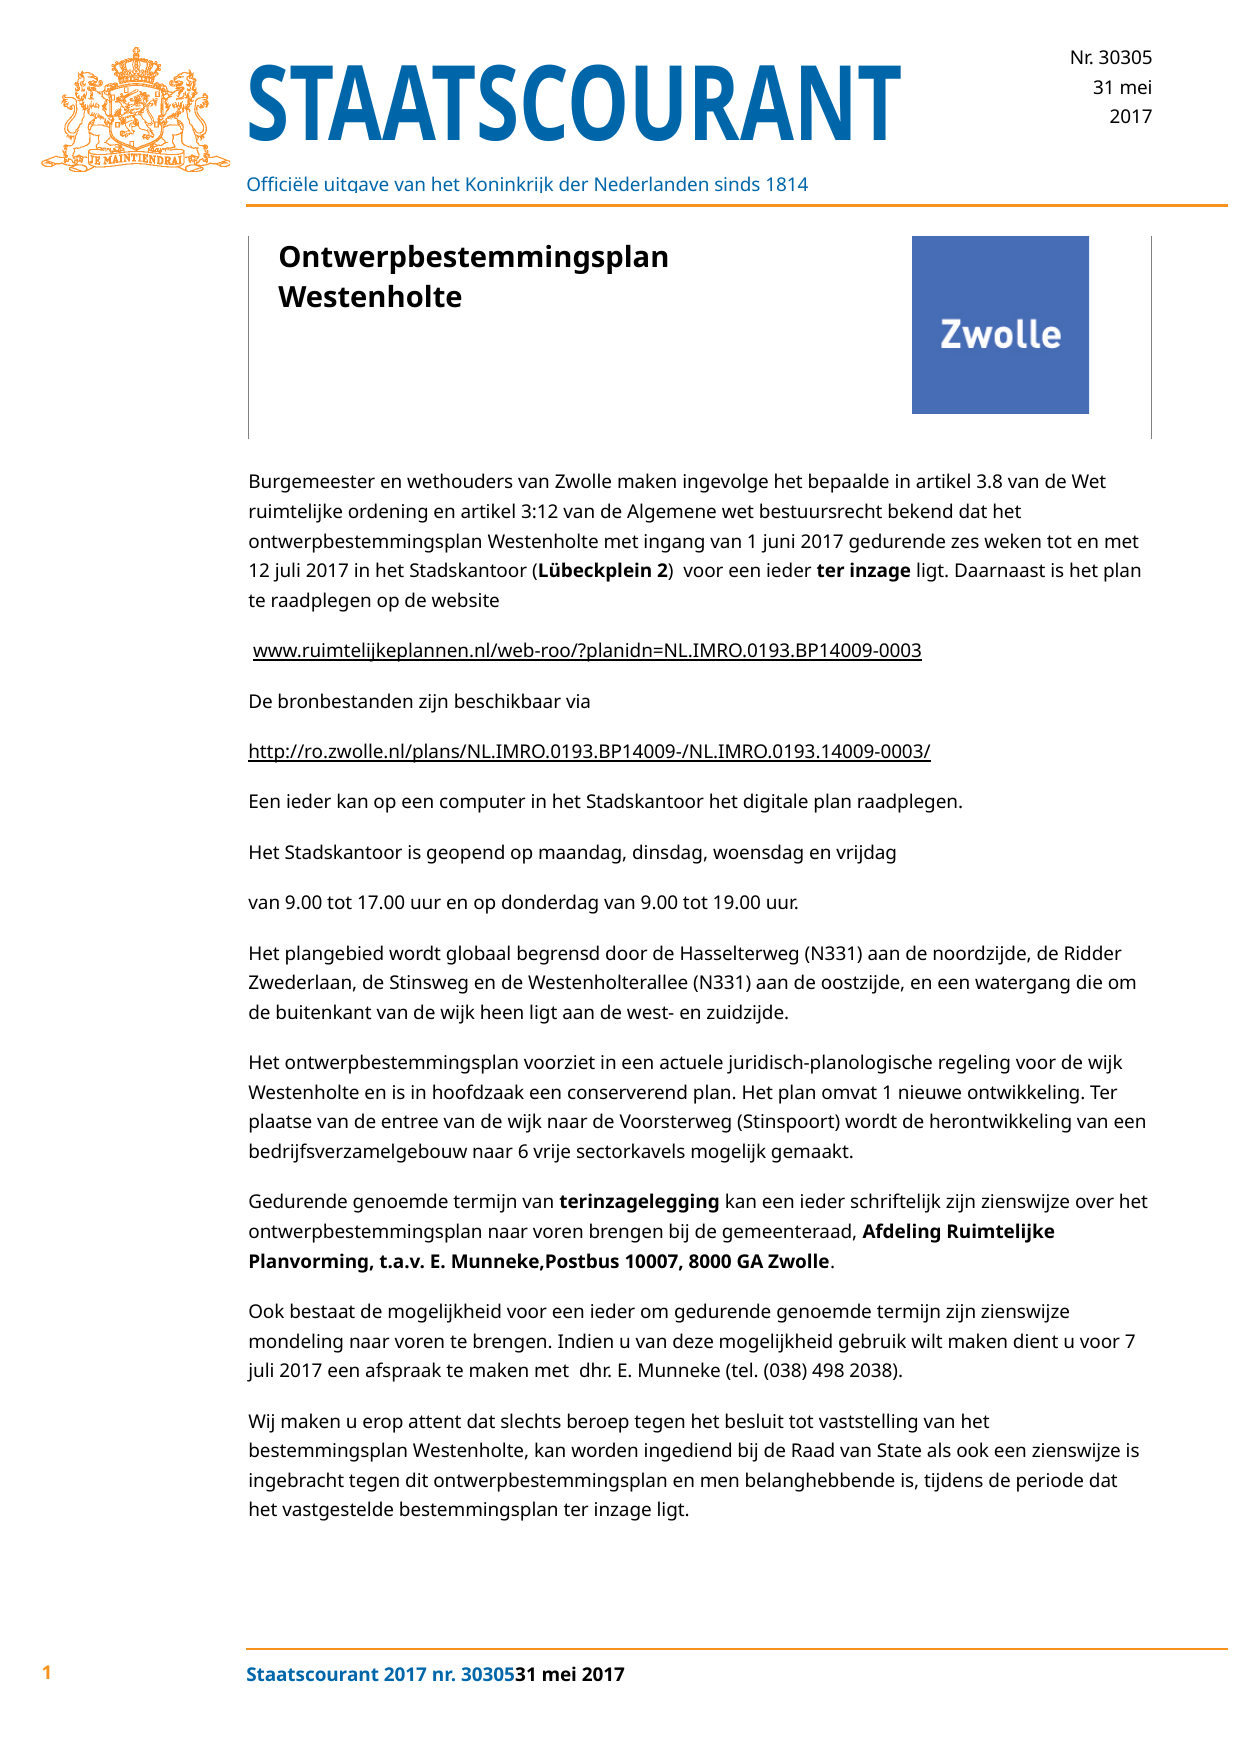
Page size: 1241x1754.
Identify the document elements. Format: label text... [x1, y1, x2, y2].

table_header Ontwerpbestemmingsplan Westenholte [249, 236, 850, 439]
text van 9.00 tot 17.00 uur en op donderdag van 9.00 tot 19.00 uur. [248, 889, 1152, 915]
table_header [1090, 236, 1151, 413]
text www.ruimtelijkeplannen.nl/web-roo/?planidn=NL.IMRO.0193.BP14009-0003 [248, 637, 1152, 663]
text De bronbestanden zijn beschikbaar via [248, 688, 1152, 713]
table_header [850, 414, 1151, 439]
table_header [850, 236, 912, 413]
text http://ro.zwolle.nl/plans/NL.IMRO.0193.BP14009-/NL.IMRO.0193.14009-0003/ [248, 738, 1152, 764]
text Het ontwerpbestemmingsplan voorziet in een actuele juridisch-planologische regeling voor de wijk Westenholte en is in hoofdzaak een conserverend plan. Het plan omvat 1 nieuwe ontwikkeling. Ter plaatse van de entree van de wijk naar de Voorsterweg (Stinspoort) wordt de herontwikkeling van een bedrijfsverzamelgebouw naar 6 vrije sectorkavels mogelijk gemaakt. [248, 1049, 1152, 1164]
text Het Stadskantoor is geopend op maandag, dinsdag, woensdag en vrijdag [248, 839, 1152, 865]
text Het plangebied wordt globaal begrensd door de Hasselterweg (N331) aan de noordzijde, de Ridder Zwederlaan, de Stinsweg en de Westenholterallee (N331) aan de oostzijde, en een watergang die om de buitenkant van de wijk heen ligt aan de west- en zuidzijde. [248, 940, 1152, 1025]
text Gedurende genoemde termijn van terinzagelegging kan een ieder schriftelijk zijn zienswijze over het ontwerpbestemmingsplan naar voren brengen bij de gemeenteraad, Afdeling Ruimtelijke Planvorming, t.a.v. E. Munneke,Postbus 10007, 8000 GA Zwolle. [248, 1189, 1152, 1273]
picture [912, 236, 1090, 414]
text Ook bestaat de mogelijkheid voor een ieder om gedurende genoemde termijn zijn zienswijze mondeling naar voren te brengen. Indien u van deze mogelijkheid gebruik wilt maken dient u voor 7 juli 2017 een afspraak te maken met dhr. E. Munneke (tel. (038) 498 2038). [248, 1298, 1152, 1383]
text Wij maken u erop attent dat slechts beroep tegen het besluit tot vaststelling van het bestemmingsplan Westenholte, kan worden ingediend bij de Raad van State als ook een zienswijze is ingebracht tegen dit ontwerpbestemmingsplan en men belanghebbende is, tijdens de periode dat het vastgestelde bestemmingsplan ter inzage ligt. [248, 1408, 1152, 1522]
text Burgemeester en wethouders van Zwolle maken ingevolge het bepaalde in artikel 3.8 van de Wet ruimtelijke ordening en artikel 3:12 van de Algemene wet bestuursrecht bekend dat het ontwerpbestemmingsplan Westenholte met ingang van 1 juni 2017 gedurende zes weken tot en met 12 juli 2017 in het Stadskantoor (Lübeckplein 2) voor een ieder ter inzage ligt. Daarnaast is het plan te raadplegen op de website [248, 469, 1152, 613]
picture [41, 47, 231, 172]
text Een ieder kan op een computer in het Stadskantoor het digitale plan raadplegen. [248, 789, 1152, 814]
